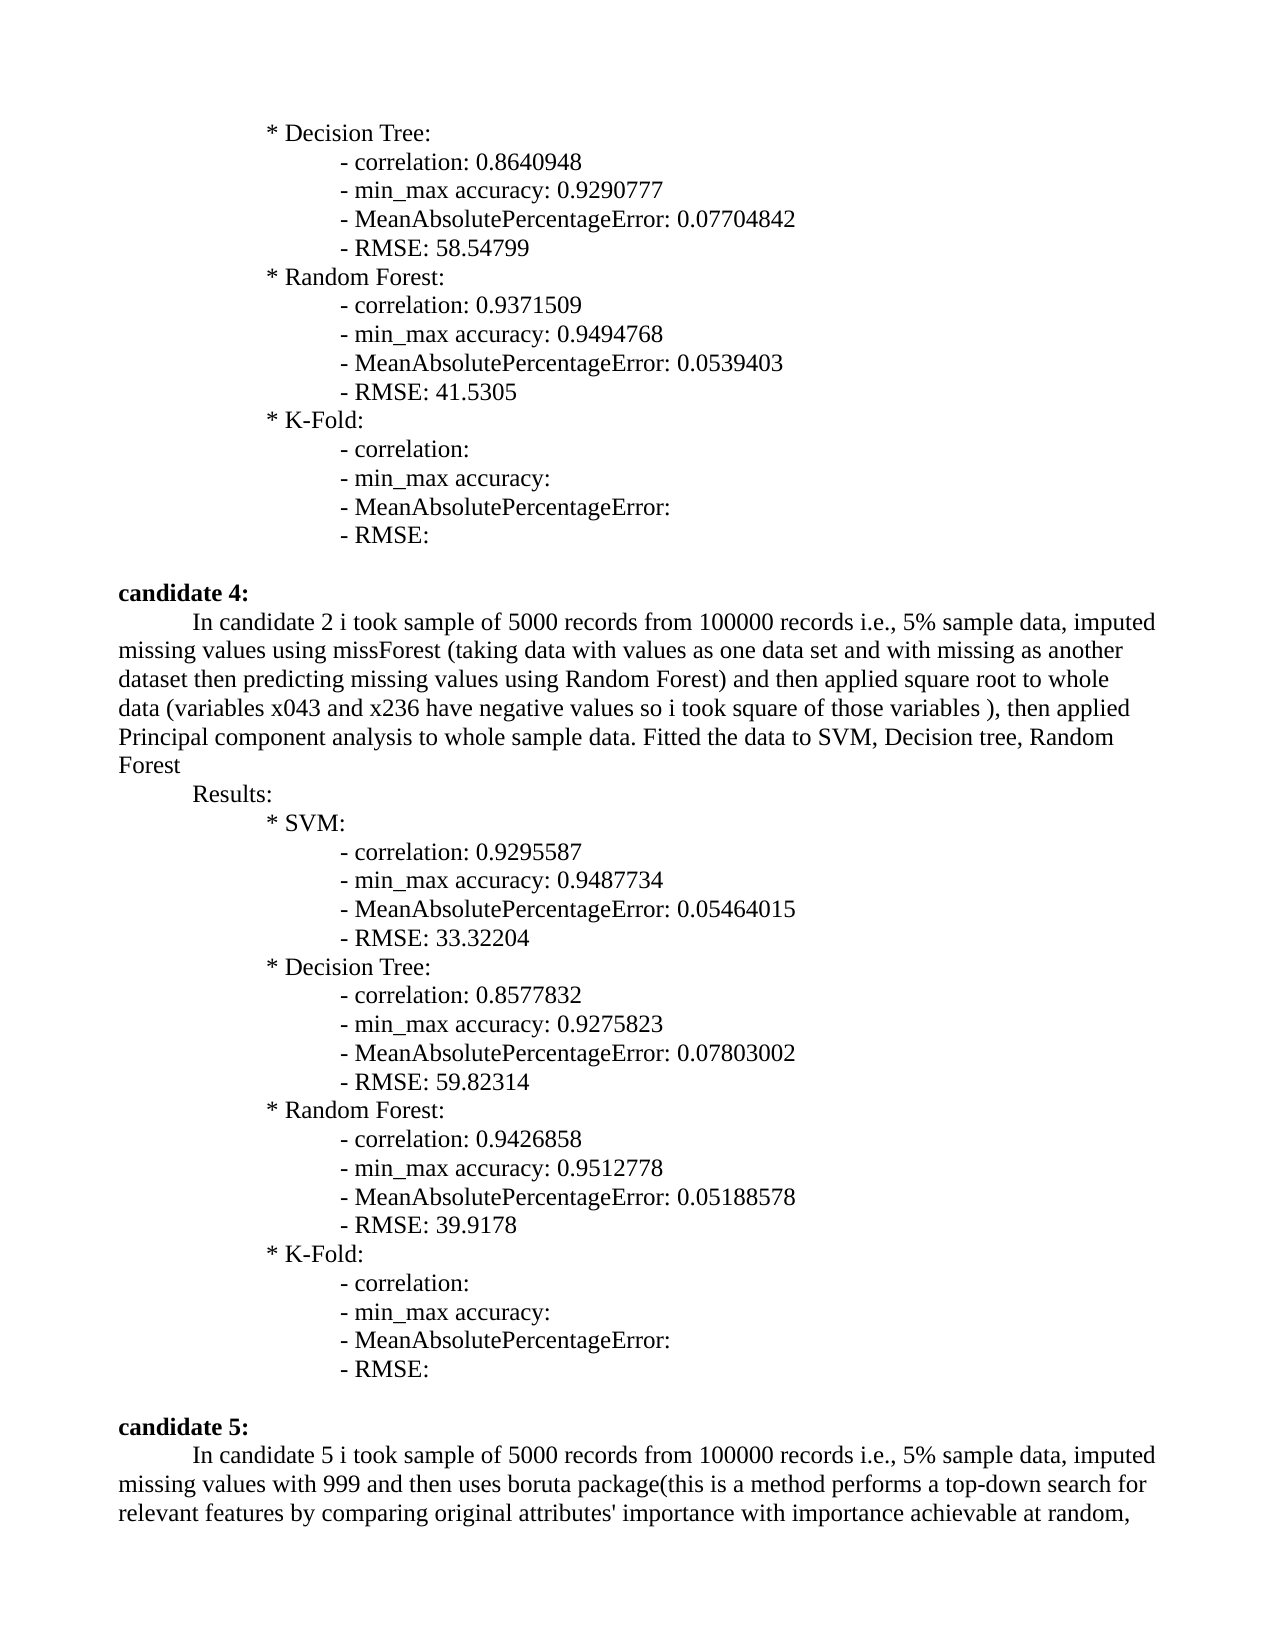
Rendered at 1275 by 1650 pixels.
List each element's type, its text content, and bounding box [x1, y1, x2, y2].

text * Decision Tree: - correlation: 0.8640948 - min_max accuracy: 0.9290777 - MeanAbsolutePercentageError: 0.07704842 - RMSE: 58.54799 * Random Forest: - correlation: 0.9371509 - min_max accuracy: 0.9494768 - MeanAbsolutePercentageError: 0.0539403 - RMSE: 41.5305 * K-Fold: - correlation: - min_max accuracy: - MeanAbsolutePercentageError: - RMSE: candidate 4: In candidate 2 i took sample of 5000 records from 100000 records i.e., 5% sample data, imputed missing values using missForest (taking data with values as one data set and with missing as another dataset then predicting missing values using Random Forest) and then applied square root to whole data (variables x043 and x236 have negative values so i took square of those variables ), then applied Principal component analysis to whole sample data. Fitted the data to SVM, Decision tree, Random Forest Results: * SVM: - correlation: 0.9295587 - min_max accuracy: 0.9487734 - MeanAbsolutePercentageError: 0.05464015 - RMSE: 33.32204 * Decision Tree: - correlation: 0.8577832 - min_max accuracy: 0.9275823 - MeanAbsolutePercentageError: 0.07803002 - RMSE: 59.82314 * Random Forest: - correlation: 0.9426858 - min_max accuracy: 0.9512778 - MeanAbsolutePercentageError: 0.05188578 - RMSE: 39.9178 * K-Fold: - correlation: - min_max accuracy: - MeanAbsolutePercentageError: - RMSE: candidate 5: In candidate 5 i took sample of 5000 records from 100000 records i.e., 5% sample data, imputed missing values with 999 and then uses boruta package(this is a method performs a top-down search for relevant features by comparing original attributes' importance with importance achievable at random, [118, 118, 1157, 1527]
